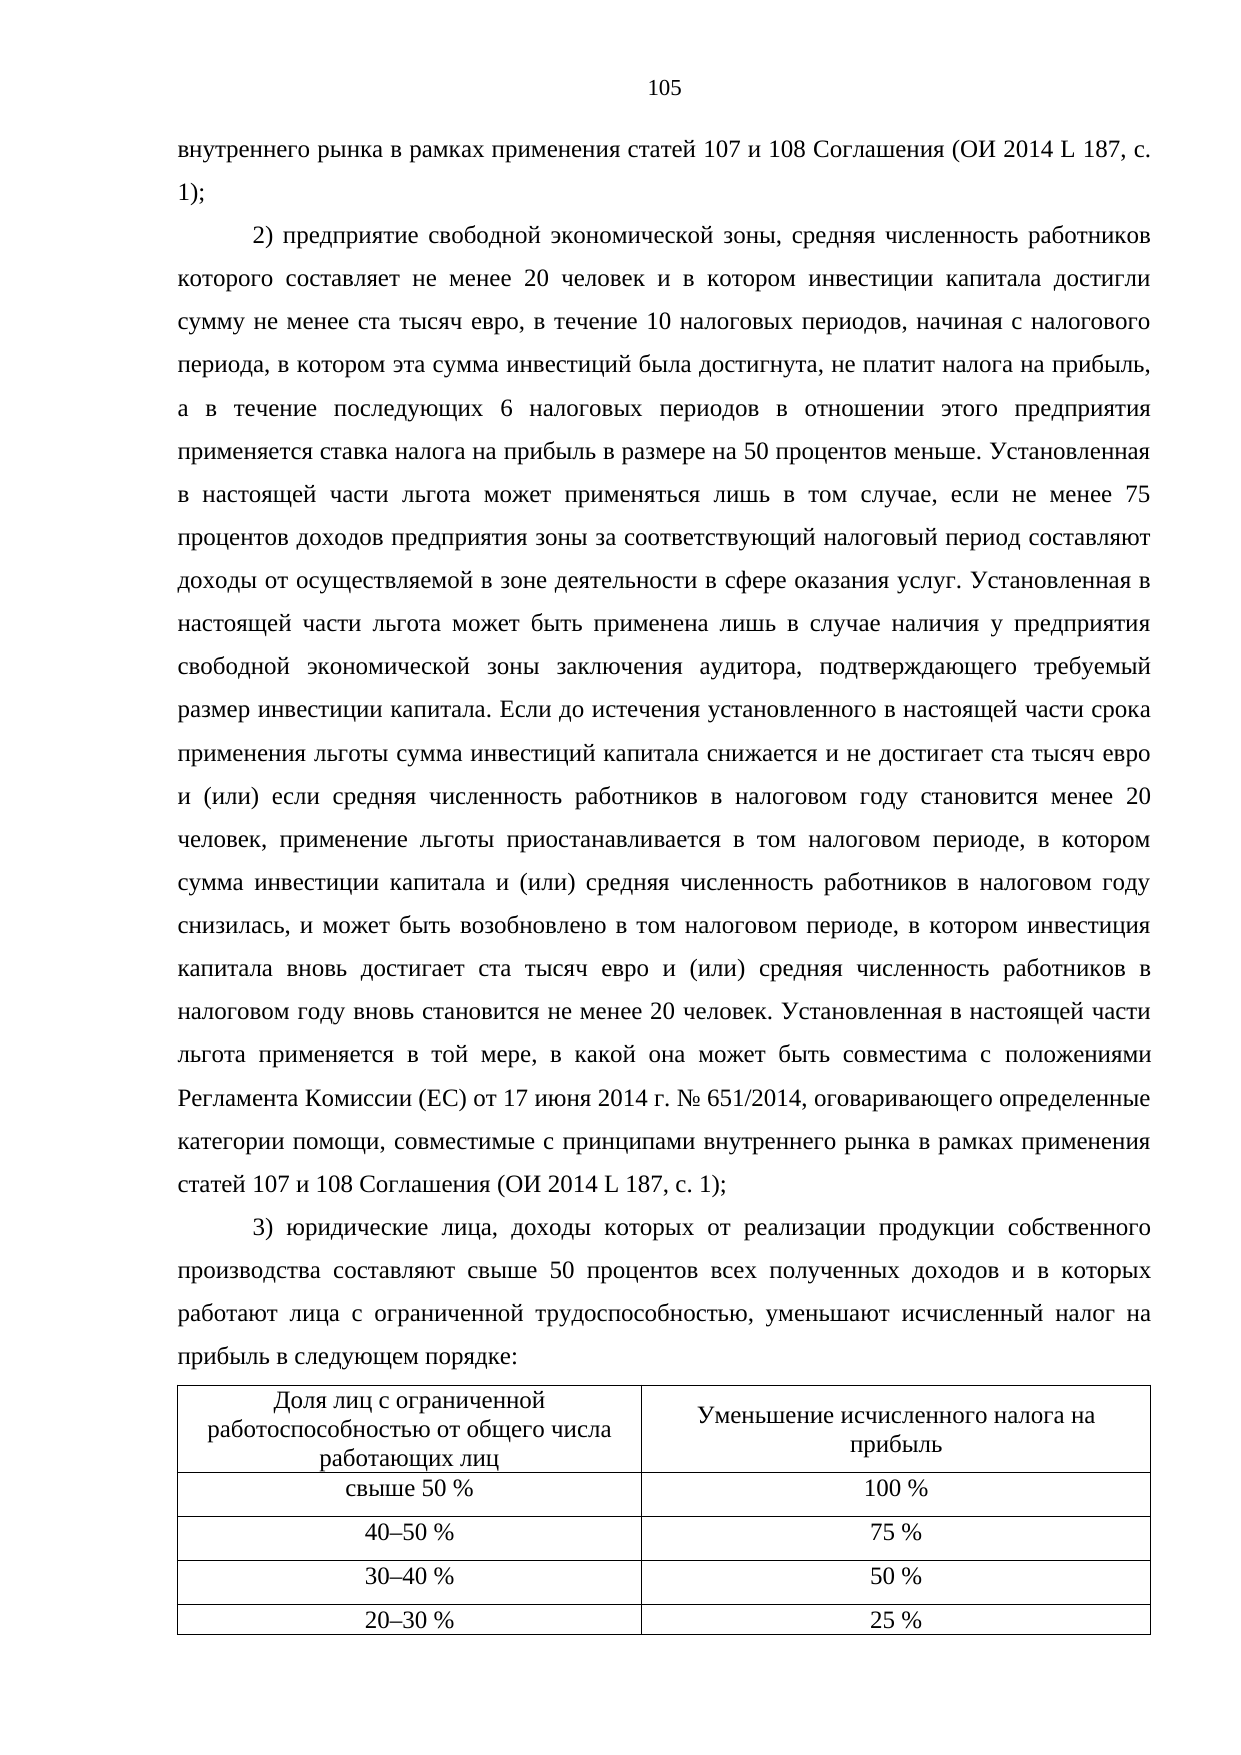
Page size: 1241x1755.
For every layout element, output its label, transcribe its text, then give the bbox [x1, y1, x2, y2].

table_header Уменьшение исчисленного налога на прибыль [642, 1386, 1150, 1472]
table_cell 100 % [642, 1473, 1150, 1516]
table_cell 20–30 % [178, 1605, 641, 1634]
table_cell свыше 50 % [178, 1473, 641, 1516]
table_cell 30–40 % [178, 1561, 641, 1604]
table_cell 50 % [642, 1561, 1150, 1604]
table_cell 25 % [642, 1605, 1150, 1634]
text 3) юридические лица, доходы которых от реализации продукции собственного производства составляют свыше 50 процентов всех полученных доходов и в которых работают лица с ограниченной трудоспособностью, уменьшают исчисленный налог на прибыль в следующем порядке: [177, 1212, 1152, 1370]
table_cell 75 % [642, 1517, 1150, 1560]
table_cell 40–50 % [178, 1517, 641, 1560]
text 2) предприятие свободной экономической зоны, средняя численность работников которого составляет не менее 20 человек и в котором инвестиции капитала достигли сумму не менее ста тысяч евро, в течение 10 налоговых периодов, начиная с налогового периода, в котором эта сумма инвестиций была достигнута, не платит налога на прибыль, а в течение последующих 6 налоговых периодов в отношении этого предприятия применяется ставка налога на прибыль в размере на 50 процентов меньше. Установленная в настоящей части льгота может применяться лишь в том случае, если не менее 75 процентов доходов предприятия зоны за соответствующий налоговый период составляют доходы от осуществляемой в зоне деятельности в сфере оказания услуг. Установленная в настоящей части льгота может быть применена лишь в случае наличия у предприятия свободной экономической зоны заключения аудитора, подтверждающего требуемый размер инвестиции капитала. Если до истечения установленного в настоящей части срока применения льготы сумма инвестиций капитала снижается и не достигает ста тысяч евро и (или) если средняя численность работников в налоговом году становится менее 20 человек, применение льготы приостанавливается в том налоговом периоде, в котором сумма инвестиции капитала и (или) средняя численность работников в налоговом году снизилась, и может быть возобновлено в том налоговом периоде, в котором инвестиция капитала вновь достигает ста тысяч евро и (или) средняя численность работников в налоговом году вновь становится не менее 20 человек. Установленная в настоящей части льгота применяется в той мере, в какой она может быть совместима с положениями Регламента Комиссии (ЕС) от 17 июня 2014 г. № 651/2014, оговаривающего определенные категории помощи, совместимые с принципами внутреннего рынка в рамках применения статей 107 и 108 Соглашения (ОИ 2014 L 187, с. 1); [177, 220, 1152, 1198]
table_header Доля лиц с ограниченной работоспособностью от общего числа работающих лиц [178, 1386, 641, 1472]
text внутреннего рынка в рамках применения статей 107 и 108 Соглашения (ОИ 2014 L 187, с. 1); [177, 134, 1152, 206]
